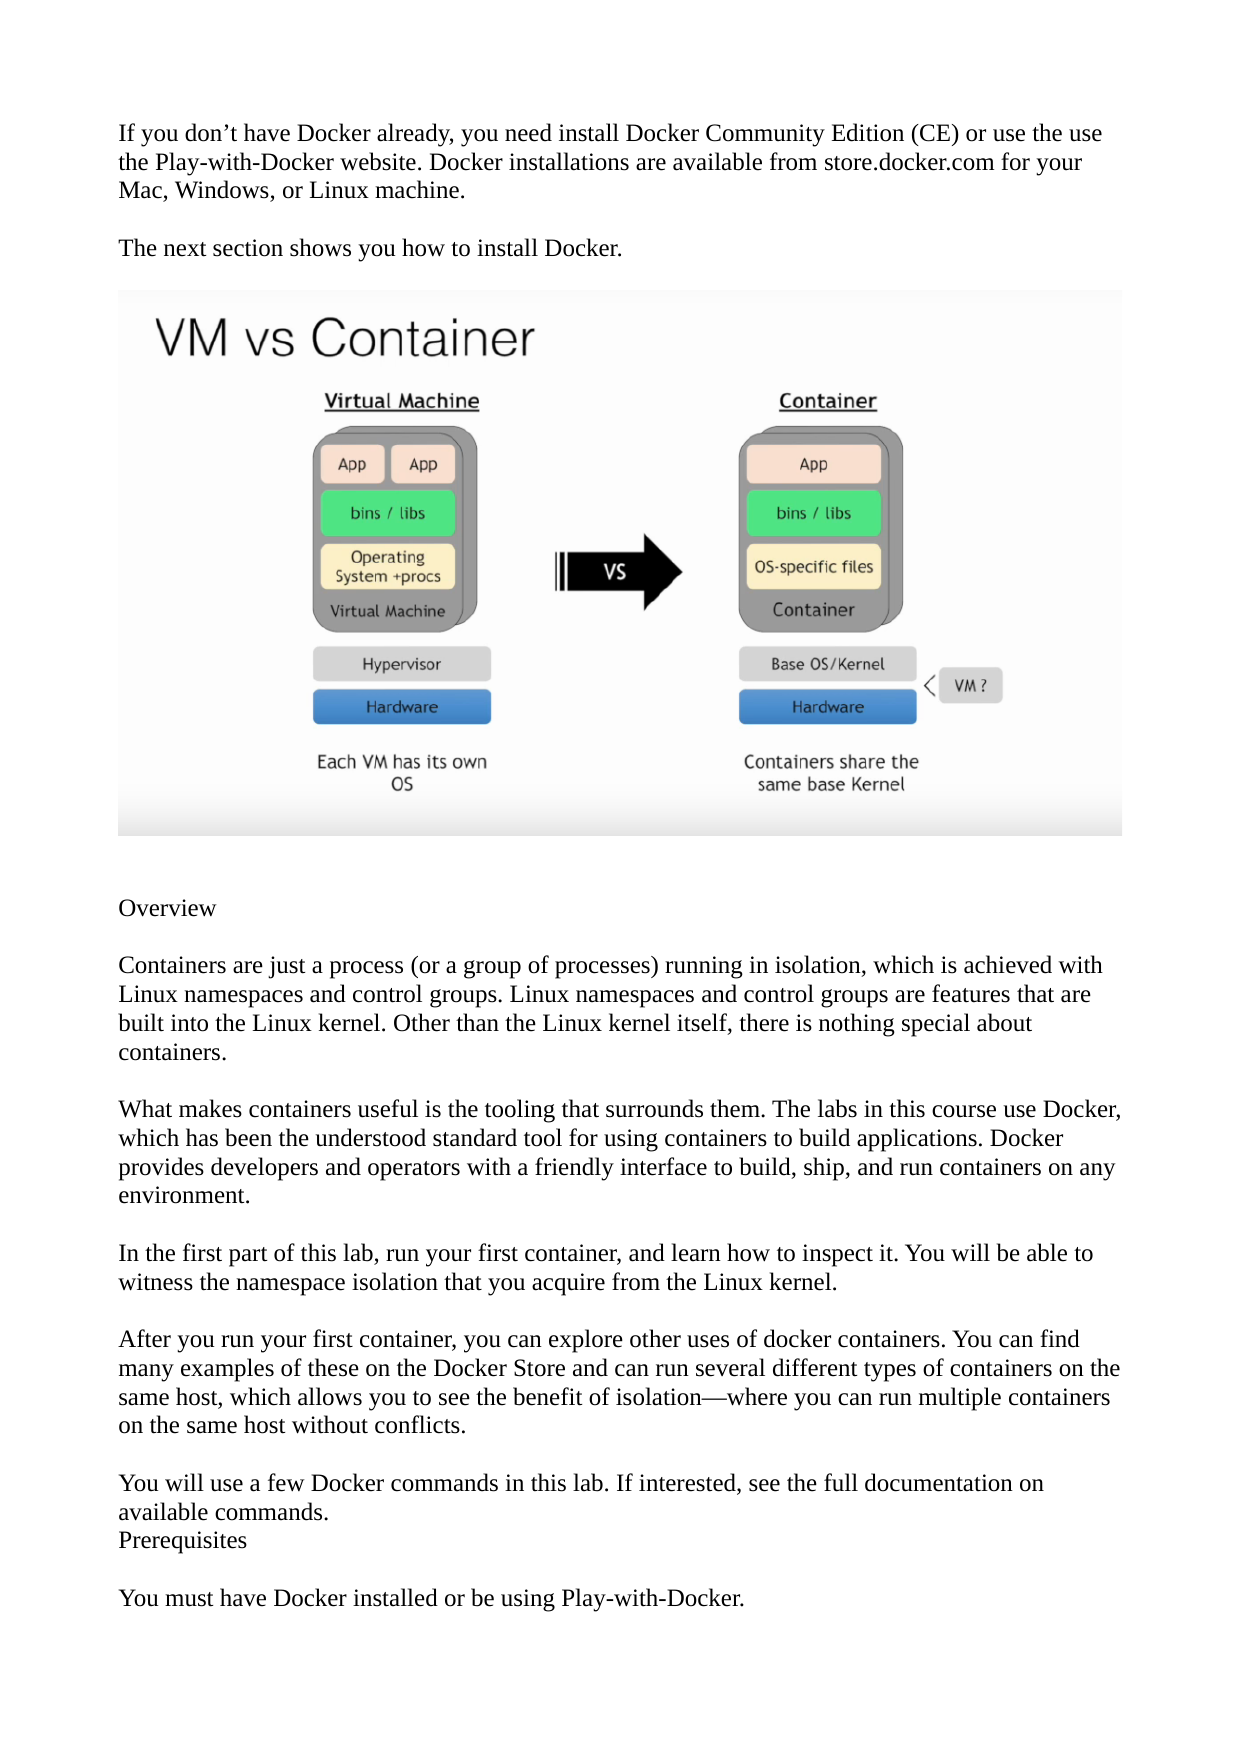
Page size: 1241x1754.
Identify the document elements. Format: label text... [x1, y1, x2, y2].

text The next section shows you how to install Docker. [118, 233, 1122, 262]
text After you run your first container, you can explore other uses of docker containers. You can find many examples of these on the Docker Store and can run several different types of containers on the same host, which allows you to see the benefit of isolation—where you can run multiple containers on the same host without conflicts. [118, 1324, 1122, 1439]
text Overview [118, 893, 1122, 922]
picture [118, 290, 1123, 836]
text If you don’t have Docker already, you need install Docker Community Edition (CE) or use the use the Play-with-Docker website. Docker installations are available from store.docker.com for your Mac, Windows, or Linux machine. [118, 118, 1122, 204]
text In the first part of this lab, run your first container, and learn how to inspect it. You will be able to witness the namespace isolation that you acquire from the Linux kernel. [118, 1238, 1122, 1296]
text What makes containers useful is the tooling that surrounds them. The labs in this course use Docker, which has been the understood standard tool for using containers to build applications. Docker provides developers and operators with a friendly interface to build, ship, and run containers on any environment. [118, 1094, 1122, 1209]
text You will use a few Docker commands in this lab. If interested, see the full documentation on available commands. [118, 1468, 1122, 1526]
text Prerequisites [118, 1526, 1122, 1554]
text Containers are just a process (or a group of processes) running in isolation, which is achieved with Linux namespaces and control groups. Linux namespaces and control groups are features that are built into the Linux kernel. Other than the Linux kernel itself, there is nothing special about containers. [118, 951, 1122, 1066]
text You must have Docker installed or be using Play-with-Docker. [118, 1583, 1122, 1612]
